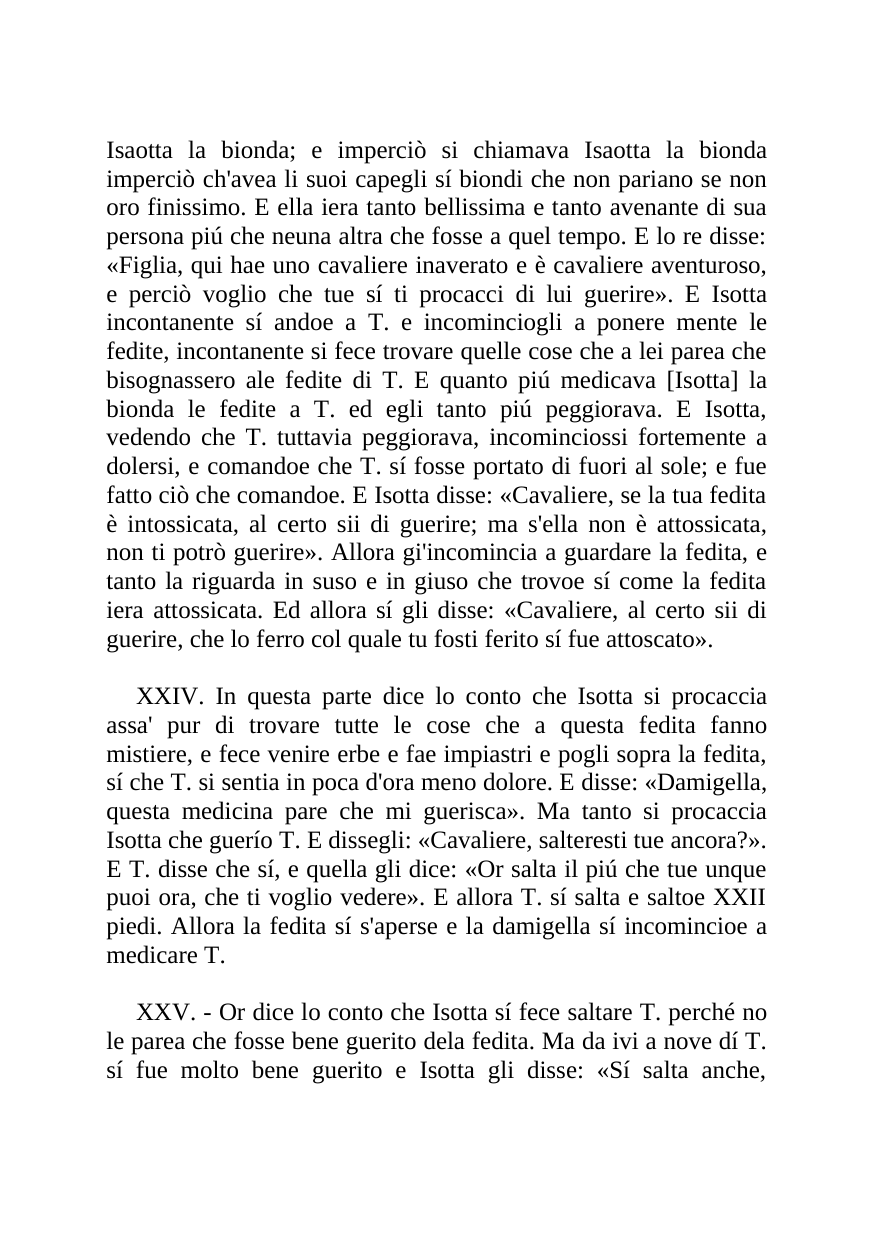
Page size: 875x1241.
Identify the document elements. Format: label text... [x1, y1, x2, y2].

text XXIV. In questa parte dice lo conto che Isotta si procaccia assa' pur di trovare tutte le cose che a questa fedita fanno mistiere, e fece venire erbe e fae impiastri e pogli sopra la fedita, sí che T. si sentia in poca d'ora meno dolore. E disse: «Damigella, questa medicina pare che mi guerisca». Ma tanto si procaccia Isotta che guerío T. E dissegli: «Cavaliere, salteresti tue ancora?». E T. disse che sí, e quella gli dice: «Or salta il piú che tue unque puoi ora, che ti voglio vedere». E allora T. sí salta e saltoe XXII piedi. Allora la fedita sí s'aperse e la damigella sí incomincioe a medicare T. [106, 681, 768, 969]
text Isaotta la bionda; e imperciò si chiamava Isaotta la bionda imperciò ch'avea li suoi capegli sí biondi che non pariano se non oro finissimo. E ella iera tanto bellissima e tanto avenante di sua persona piú che neuna altra che fosse a quel tempo. E lo re disse: «Figlia, qui hae uno cavaliere inaverato e è cavaliere aventuroso, e perciò voglio che tue sí ti procacci di lui guerire». E Isotta incontanente sí andoe a T. e incominciogli a ponere mente le fedite, incontanente si fece trovare quelle cose che a lei parea che bisognassero ale fedite di T. E quanto piú medicava [Isotta] la bionda le fedite a T. ed egli tanto piú peggiorava. E Isotta, vedendo che T. tuttavia peggiorava, incominciossi fortemente a dolersi, e comandoe che T. sí fosse portato di fuori al sole; e fue fatto ciò che comandoe. E Isotta disse: «Cavaliere, se la tua fedita è intossicata, al certo sii di guerire; ma s'ella non è attossicata, non ti potrò guerire». Allora gi'incomincia a guardare la fedita, e tanto la riguarda in suso e in giuso che trovoe sí come la fedita iera attossicata. Ed allora sí gli disse: «Cavaliere, al certo sii di guerire, che lo ferro col quale tu fosti ferito sí fue attoscato». [106, 135, 768, 652]
text XXV. - Or dice lo conto che Isotta sí fece saltare T. perché no le parea che fosse bene guerito dela fedita. Ma da ivi a nove dí T. sí fue molto bene guerito e Isotta gli disse: «Sí salta anche, [106, 997, 768, 1084]
